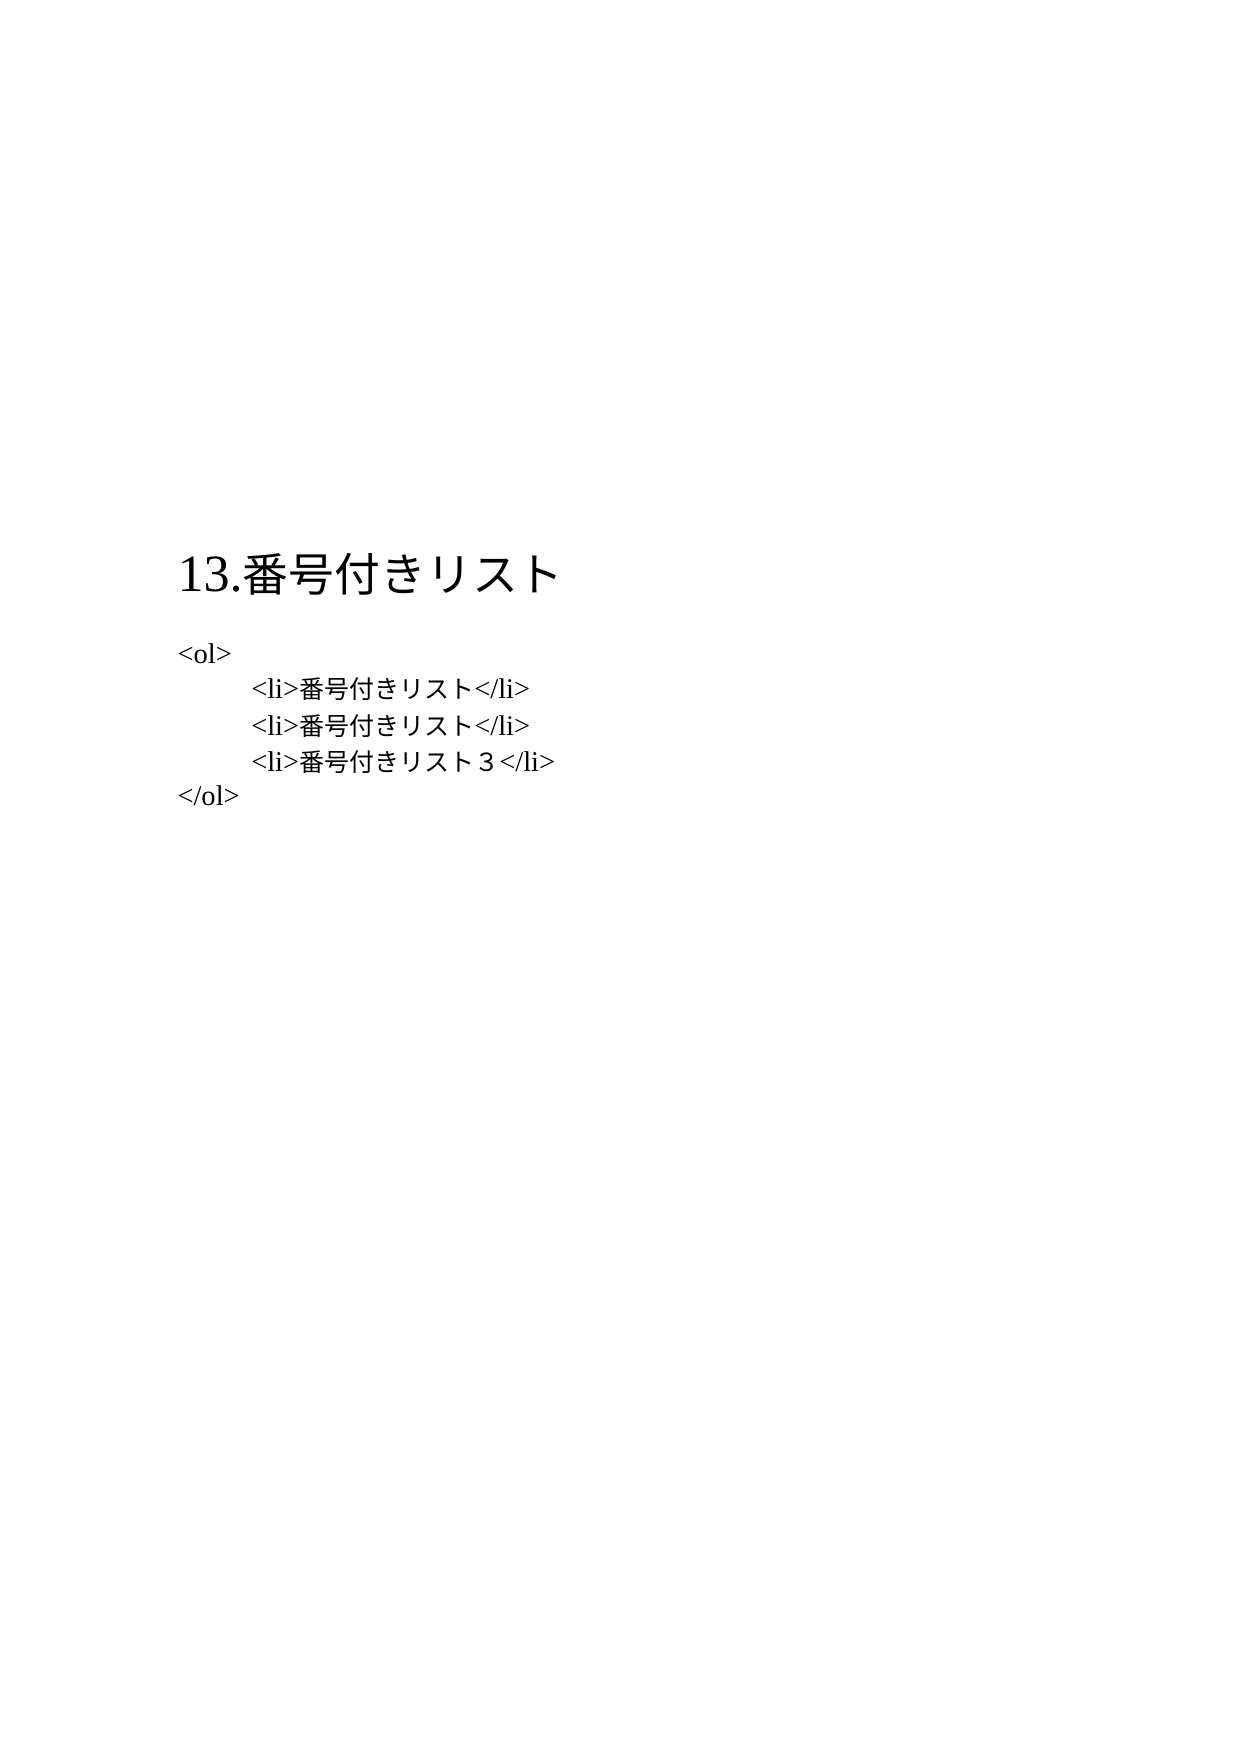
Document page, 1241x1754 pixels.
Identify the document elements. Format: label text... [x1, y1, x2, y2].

text <li>番号付きリスト</li> [177, 670, 1063, 706]
text 13.番号付きリスト [177, 538, 1063, 604]
text <li>番号付きリスト</li> [177, 706, 1063, 742]
text <ol> [177, 637, 1063, 670]
text </ol> [177, 779, 1063, 812]
text <li>番号付きリスト３</li> [177, 742, 1063, 779]
